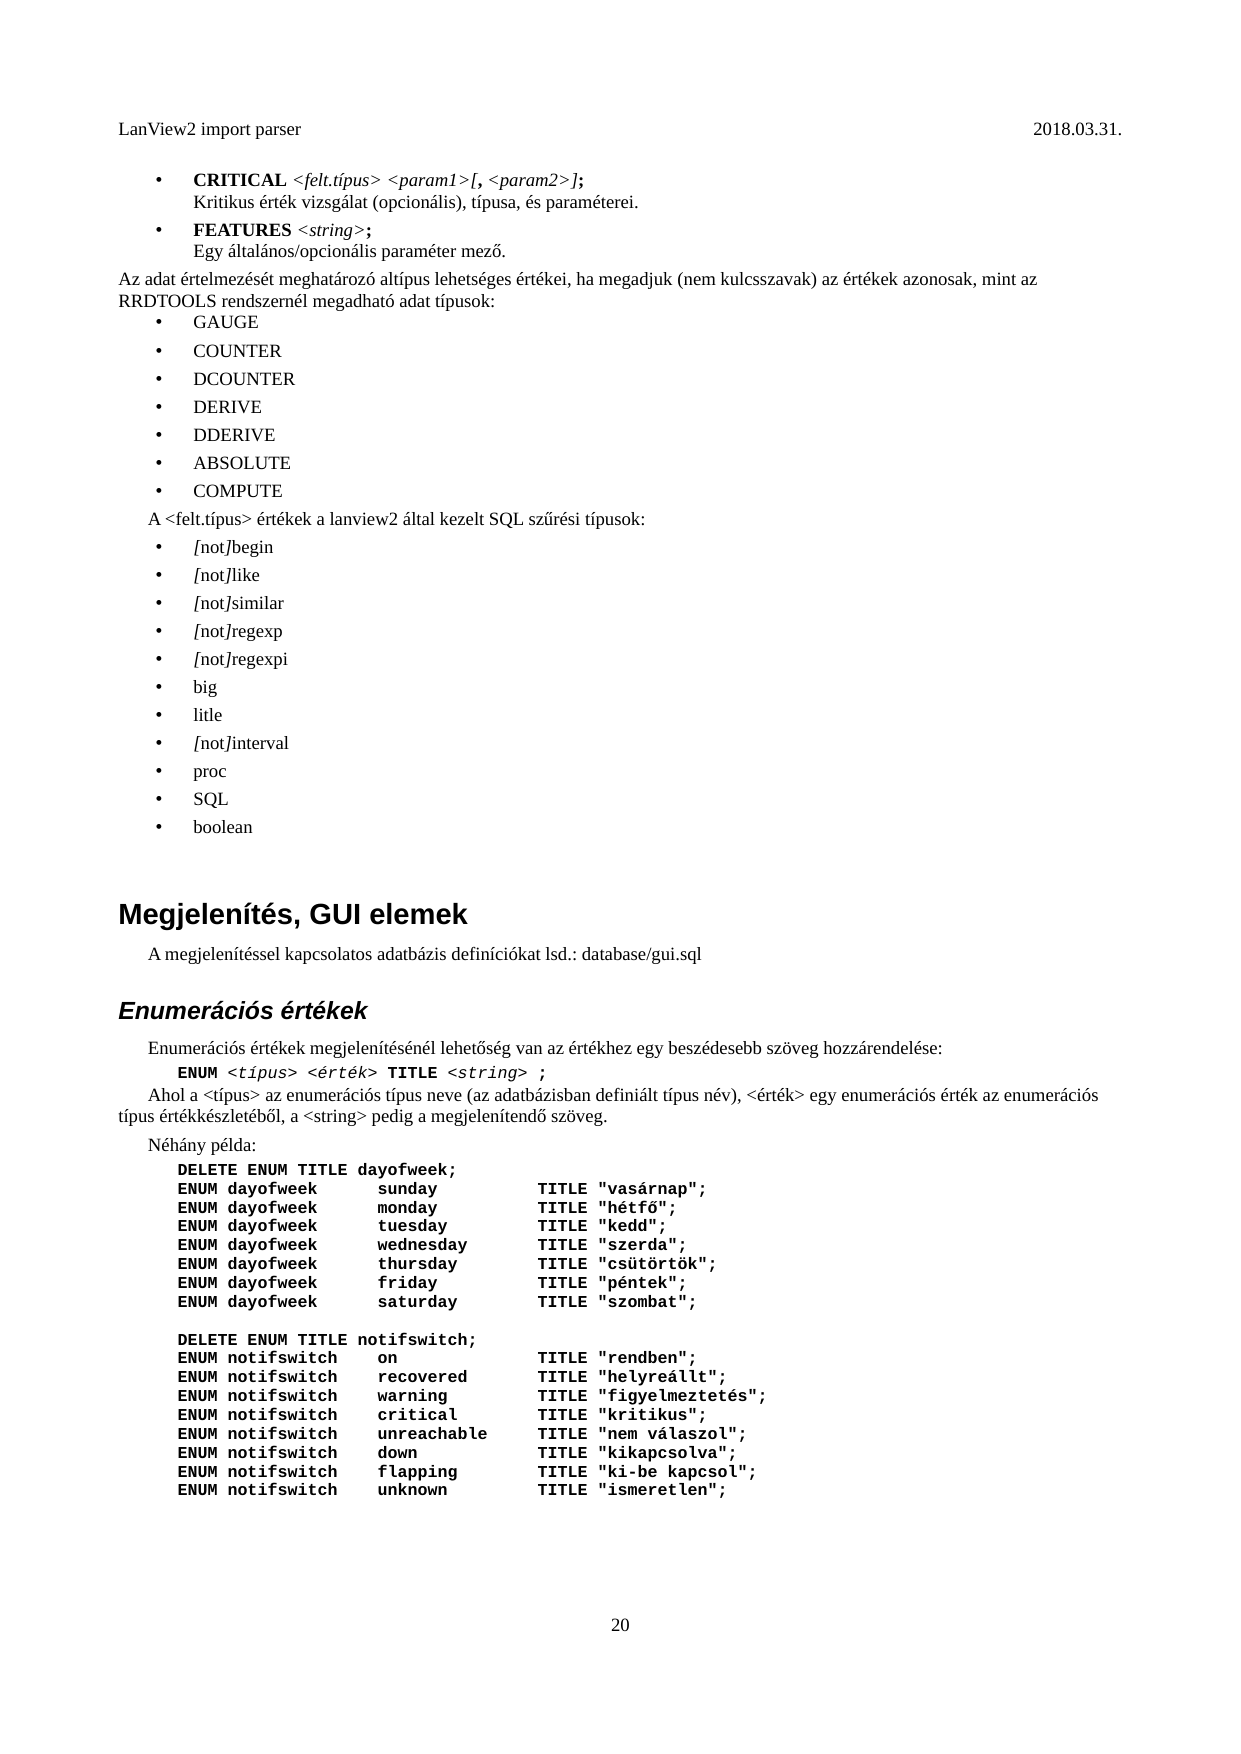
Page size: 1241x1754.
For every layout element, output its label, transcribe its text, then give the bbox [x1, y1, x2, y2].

text Enumerációs értékek megjelenítésénél lehetőség van az értékhez egy beszédesebb szöveg hozzárendelése: [118, 1037, 1122, 1058]
text Ahol a <típus> az enumerációs típus neve (az adatbázisban definiált típus név), <érték> egy enumerációs érték az enumerációs típus értékkészletéből, a <string> pedig a megjelenítendő szöveg. [118, 1084, 1122, 1127]
text A megjelenítéssel kapcsolatos adatbázis definíciókat lsd.: database/gui.sql [118, 943, 1122, 964]
text Néhány példa: [118, 1133, 1122, 1155]
list COUNTER [156, 339, 1122, 361]
list proc [156, 760, 1122, 781]
subtitle Megjelenítés, GUI elemek [118, 897, 1122, 930]
text ENUM notifswitch unreachable TITLE "nem válaszol"; [177, 1425, 1122, 1444]
list big [156, 676, 1122, 697]
text ENUM notifswitch unknown TITLE "ismeretlen"; [177, 1482, 1122, 1501]
text ENUM dayofweek friday TITLE "péntek"; [177, 1274, 1122, 1293]
list SQL [156, 788, 1122, 809]
text ENUM notifswitch flapping TITLE "ki-be kapcsol"; [177, 1463, 1122, 1482]
list [not]similar [156, 592, 1122, 613]
list ABSOLUTE [156, 452, 1122, 473]
list [not]regexp [156, 620, 1122, 641]
list COMPUTE [156, 479, 1122, 501]
list [not]regexpi [156, 648, 1122, 669]
text Az adat értelmezését meghatározó altípus lehetséges értékei, ha megadjuk (nem kulcsszavak) az értékek azonosak, mint az RRDTOOLS rendszernél megadható adat típusok: [118, 268, 1122, 311]
text ENUM <típus> <érték> TITLE <string> ; [177, 1065, 1122, 1084]
list CRITICAL <felt.típus> <param1>[, <param2>]; Kritikus érték vizsgálat (opcionális), típusa, és paraméterei. [156, 169, 1122, 212]
text ENUM notifswitch down TITLE "kikapcsolva"; [177, 1444, 1122, 1463]
list GAUGE [156, 311, 1122, 333]
list DCOUNTER [156, 367, 1122, 389]
subtitle Enumerációs értékek [118, 996, 1122, 1024]
text ENUM dayofweek monday TITLE "hétfő"; [177, 1199, 1122, 1218]
text ENUM notifswitch warning TITLE "figyelmeztetés"; [177, 1388, 1122, 1407]
list FEATURES <string>; Egy általános/opcionális paraméter mező. [156, 219, 1122, 262]
text ENUM dayofweek sunday TITLE "vasárnap"; [177, 1180, 1122, 1199]
text ENUM notifswitch recovered TITLE "helyreállt"; [177, 1369, 1122, 1388]
text ENUM dayofweek saturday TITLE "szombat"; [177, 1293, 1122, 1312]
list [not]interval [156, 732, 1122, 753]
text ENUM dayofweek tuesday TITLE "kedd"; [177, 1218, 1122, 1237]
list boolean [156, 816, 1122, 837]
text DELETE ENUM TITLE notifswitch; [177, 1331, 1122, 1350]
text A <felt.típus> értékek a lanview2 által kezelt SQL szűrési típusok: [118, 508, 1122, 529]
text ENUM notifswitch critical TITLE "kritikus"; [177, 1407, 1122, 1425]
text DELETE ENUM TITLE dayofweek; [177, 1161, 1122, 1180]
list litle [156, 704, 1122, 725]
text ENUM dayofweek thursday TITLE "csütörtök"; [177, 1256, 1122, 1274]
text ENUM notifswitch on TITLE "rendben"; [177, 1350, 1122, 1369]
list [not]like [156, 564, 1122, 585]
list DERIVE [156, 396, 1122, 417]
text ENUM dayofweek wednesday TITLE "szerda"; [177, 1237, 1122, 1256]
list DDERIVE [156, 423, 1122, 445]
list [not]begin [156, 536, 1122, 557]
